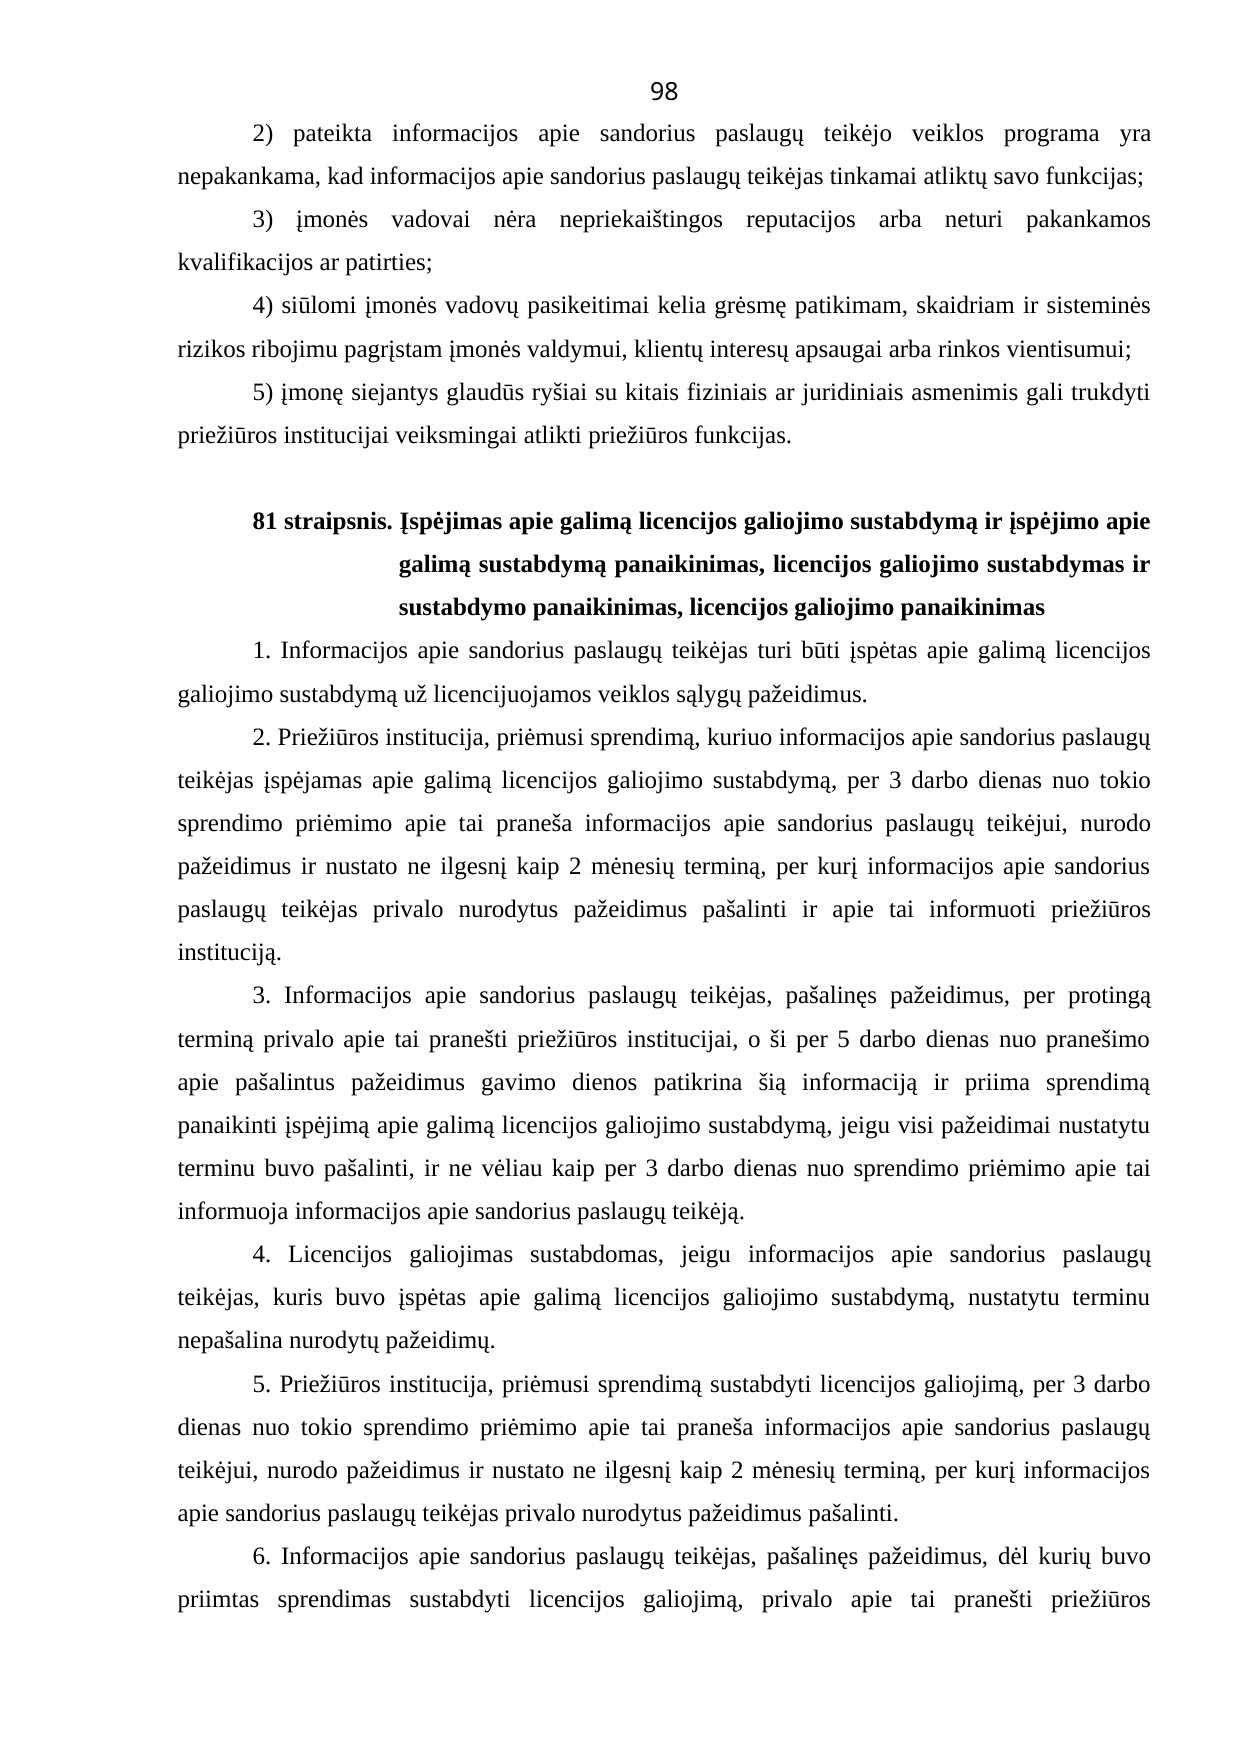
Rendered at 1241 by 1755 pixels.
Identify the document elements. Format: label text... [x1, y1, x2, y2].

text 3) įmonės vadovai nėra nepriekaištingos reputacijos arba neturi pakankamos kvalifikacijos ar patirties; [177, 204, 1152, 276]
text 4. Licencijos galiojimas sustabdomas, jeigu informacijos apie sandorius paslaugų teikėjas, kuris buvo įspėtas apie galimą licencijos galiojimo sustabdymą, nustatytu terminu nepašalina nurodytų pažeidimų. [177, 1239, 1152, 1354]
text 1. Informacijos apie sandorius paslaugų teikėjas turi būti įspėtas apie galimą licencijos galiojimo sustabdymą už licencijuojamos veiklos sąlygų pažeidimus. [177, 636, 1152, 707]
text 5) įmonę siejantys glaudūs ryšiai su kitais fiziniais ar juridiniais asmenimis gali trukdyti priežiūros institucijai veiksmingai atlikti priežiūros funkcijas. [177, 377, 1152, 449]
text 5. Priežiūros institucija, priėmusi sprendimą sustabdyti licencijos galiojimą, per 3 darbo dienas nuo tokio sprendimo priėmimo apie tai praneša informacijos apie sandorius paslaugų teikėjui, nurodo pažeidimus ir nustato ne ilgesnį kaip 2 mėnesių terminą, per kurį informacijos apie sandorius paslaugų teikėjas privalo nurodytus pažeidimus pašalinti. [177, 1369, 1152, 1527]
text 6. Informacijos apie sandorius paslaugų teikėjas, pašalinęs pažeidimus, dėl kurių buvo priimtas sprendimas sustabdyti licencijos galiojimą, privalo apie tai pranešti priežiūros [177, 1541, 1152, 1613]
text 4) siūlomi įmonės vadovų pasikeitimai kelia grėsmę patikimam, skaidriam ir sisteminės rizikos ribojimu pagrįstam įmonės valdymui, klientų interesų apsaugai arba rinkos vientisumui; [177, 291, 1152, 362]
text 81 straipsnis. Įspėjimas apie galimą licencijos galiojimo sustabdymą ir įspėjimo apie galimą sustabdymą panaikinimas, licencijos galiojimo sustabdymas ir sustabdymo panaikinimas, licencijos galiojimo panaikinimas [252, 506, 1152, 621]
text 2) pateikta informacijos apie sandorius paslaugų teikėjo veiklos programa yra nepakankama, kad informacijos apie sandorius paslaugų teikėjas tinkamai atliktų savo funkcijas; [177, 118, 1152, 190]
text 3. Informacijos apie sandorius paslaugų teikėjas, pašalinęs pažeidimus, per protingą terminą privalo apie tai pranešti priežiūros institucijai, o ši per 5 darbo dienas nuo pranešimo apie pašalintus pažeidimus gavimo dienos patikrina šią informaciją ir priima sprendimą panaikinti įspėjimą apie galimą licencijos galiojimo sustabdymą, jeigu visi pažeidimai nustatytu terminu buvo pašalinti, ir ne vėliau kaip per 3 darbo dienas nuo sprendimo priėmimo apie tai informuoja informacijos apie sandorius paslaugų teikėją. [177, 981, 1152, 1225]
text 2. Priežiūros institucija, priėmusi sprendimą, kuriuo informacijos apie sandorius paslaugų teikėjas įspėjamas apie galimą licencijos galiojimo sustabdymą, per 3 darbo dienas nuo tokio sprendimo priėmimo apie tai praneša informacijos apie sandorius paslaugų teikėjui, nurodo pažeidimus ir nustato ne ilgesnį kaip 2 mėnesių terminą, per kurį informacijos apie sandorius paslaugų teikėjas privalo nurodytus pažeidimus pašalinti ir apie tai informuoti priežiūros instituciją. [177, 722, 1152, 966]
